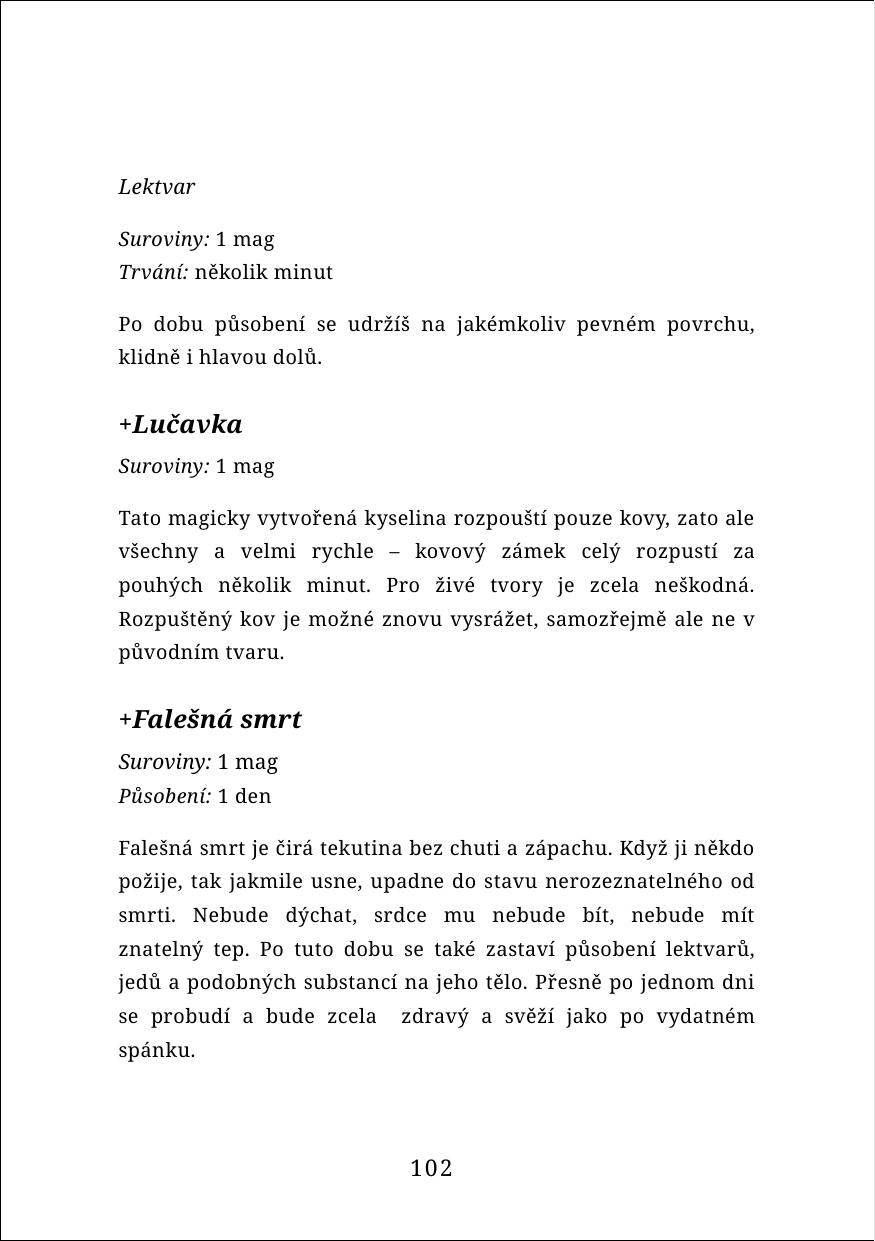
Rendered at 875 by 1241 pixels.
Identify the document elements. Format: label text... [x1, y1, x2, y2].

text Lektvar [118, 172, 756, 200]
subtitle +Falešná smrt [118, 702, 756, 736]
text Falešná smrt je čirá tekutina bez chuti a zápachu. Když ji někdo požije, tak jakmile usne, upadne do stavu nerozeznatelného od smrti. Nebude dýchat, srdce mu nebude bít, nebude mít znatelný tep. Po tuto dobu se také zastaví působení lektvarů, jedů a podobných substancí na jeho tělo. Přesně po jednom dni se probudí a bude zcela zdravý a svěží jako po vydatném spánku. [118, 834, 756, 1063]
text Po dobu působení se udržíš na jakémkoliv pevném povrchu, klidně i hlavou dolů. [118, 310, 756, 371]
subtitle +Lučavka [118, 407, 756, 441]
text Suroviny: 1 mag [118, 453, 756, 479]
text Suroviny: 1 mag Trvání: několik minut [118, 225, 756, 286]
text Suroviny: 1 mag Působení: 1 den [118, 747, 756, 809]
text Tato magicky vytvořená kyselina rozpouští pouze kovy, zato ale všechny a velmi rychle – kovový zámek celý rozpustí za pouhých několik minut. Pro živé tvory je zcela neškodná. Rozpuštěný kov je možné znovu vysrážet, samozřejmě ale ne v původním tvaru. [118, 504, 756, 666]
